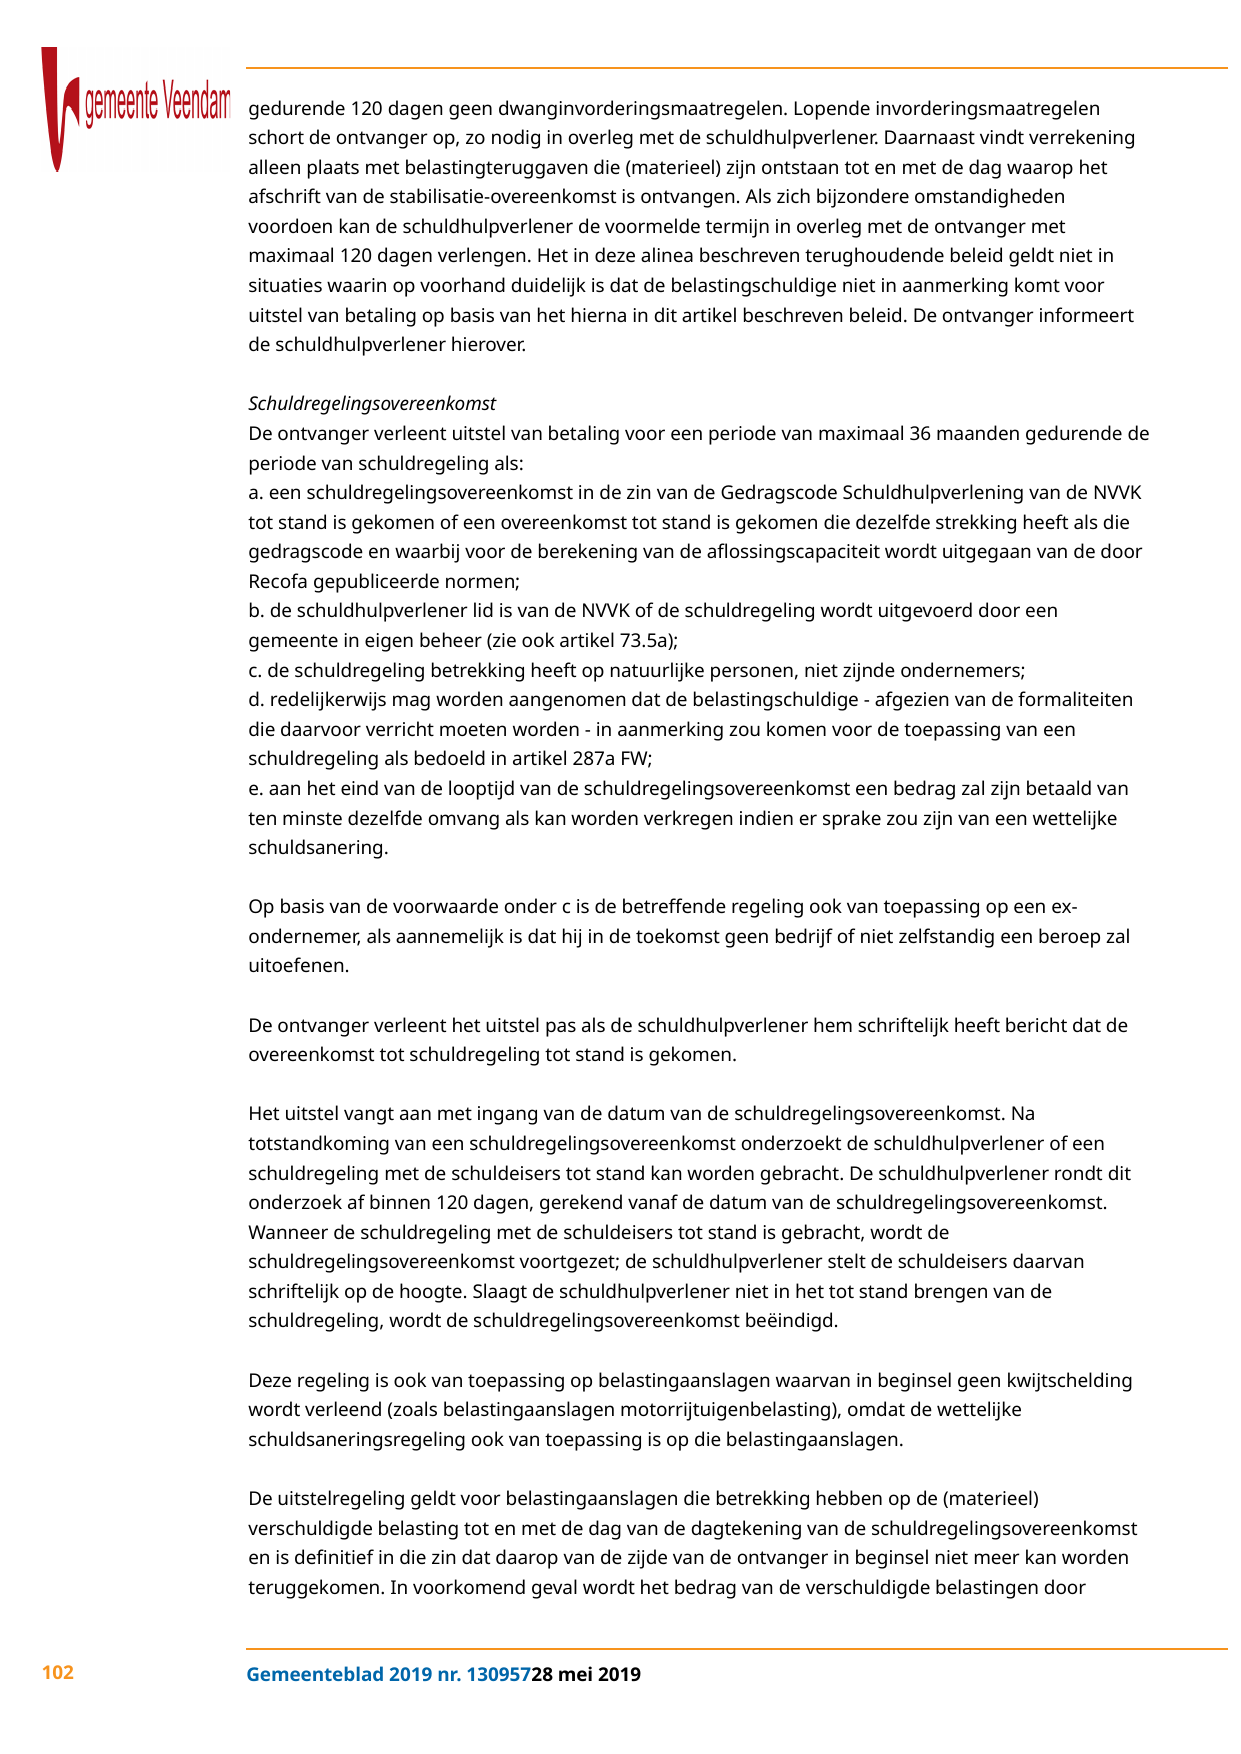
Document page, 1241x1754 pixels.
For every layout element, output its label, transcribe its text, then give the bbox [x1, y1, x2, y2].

text b. de schuldhulpverlener lid is van de NVVK of de schuldregeling wordt uitgevoerd door een gemeente in eigen beheer (zie ook artikel 73.5a); [248, 598, 1152, 653]
text a. een schuldregelingsovereenkomst in de zin van de Gedragscode Schuldhulpverlening van de NVVK tot stand is gekomen of een overeenkomst tot stand is gekomen die dezelfde strekking heeft als die gedragscode en waarbij voor de berekening van de aflossingscapaciteit wordt uitgegaan van de door Recofa gepubliceerde normen; [248, 479, 1152, 594]
text d. redelijkerwijs mag worden aangenomen dat de belastingschuldige - afgezien van de formaliteiten die daarvoor verricht moeten worden - in aanmerking zou komen voor de toepassing van een schuldregeling als bedoeld in artikel 287a FW; [248, 686, 1152, 771]
text Op basis van de voorwaarde onder c is de betreffende regeling ook van toepassing op een ex-ondernemer, als aannemelijk is dat hij in de toekomst geen bedrijf of niet zelfstandig een beroep zal uitoefenen. [248, 893, 1152, 978]
picture [41, 47, 231, 172]
text gedurende 120 dagen geen dwanginvorderingsmaatregelen. Lopende invorderingsmaatregelen schort de ontvanger op, zo nodig in overleg met de schuldhulpverlener. Daarnaast vindt verrekening alleen plaats met belastingteruggaven die (materieel) zijn ontstaan tot en met de dag waarop het afschrift van de stabilisatie-overeenkomst is ontvangen. Als zich bijzondere omstandigheden voordoen kan de schuldhulpverlener de voormelde termijn in overleg met de ontvanger met maximaal 120 dagen verlengen. Het in deze alinea beschreven terughoudende beleid geldt niet in situaties waarin op voorhand duidelijk is dat de belastingschuldige niet in aanmerking komt voor uitstel van betaling op basis van het hierna in dit artikel beschreven beleid. De ontvanger informeert de schuldhulpverlener hierover. [248, 95, 1152, 357]
text De ontvanger verleent uitstel van betaling voor een periode van maximaal 36 maanden gedurende de periode van schuldregeling als: [248, 420, 1152, 476]
text e. aan het eind van de looptijd van de schuldregelingsovereenkomst een bedrag zal zijn betaald van ten minste dezelfde omvang als kan worden verkregen indien er sprake zou zijn van een wettelijke schuldsanering. [248, 775, 1152, 860]
text Het uitstel vangt aan met ingang van de datum van de schuldregelingsovereenkomst. Na totstandkoming van een schuldregelingsovereenkomst onderzoekt de schuldhulpverlener of een schuldregeling met de schuldeisers tot stand kan worden gebracht. De schuldhulpverlener rondt dit onderzoek af binnen 120 dagen, gerekend vanaf de datum van de schuldregelingsovereenkomst. Wanneer de schuldregeling met de schuldeisers tot stand is gebracht, wordt de schuldregelingsovereenkomst voortgezet; de schuldhulpverlener stelt de schuldeisers daarvan schriftelijk op de hoogte. Slaagt de schuldhulpverlener niet in het tot stand brengen van de schuldregeling, wordt de schuldregelingsovereenkomst beëindigd. [248, 1101, 1152, 1333]
text Deze regeling is ook van toepassing op belastingaanslagen waarvan in beginsel geen kwijtschelding wordt verleend (zoals belastingaanslagen motorrijtuigenbelasting), omdat de wettelijke schuldsaneringsregeling ook van toepassing is op die belastingaanslagen. [248, 1367, 1152, 1452]
text De ontvanger verleent het uitstel pas als de schuldhulpverlener hem schriftelijk heeft bericht dat de overeenkomst tot schuldregeling tot stand is gekomen. [248, 1012, 1152, 1067]
text De uitstelregeling geldt voor belastingaanslagen die betrekking hebben op de (materieel) verschuldigde belasting tot en met de dag van de dagtekening van de schuldregelingsovereenkomst en is definitief in die zin dat daarop van de zijde van de ontvanger in beginsel niet meer kan worden teruggekomen. In voorkomend geval wordt het bedrag van de verschuldigde belastingen door [248, 1485, 1152, 1600]
text c. de schuldregeling betrekking heeft op natuurlijke personen, niet zijnde ondernemers; [248, 657, 1152, 683]
text Schuldregelingsovereenkomst [248, 391, 1152, 416]
